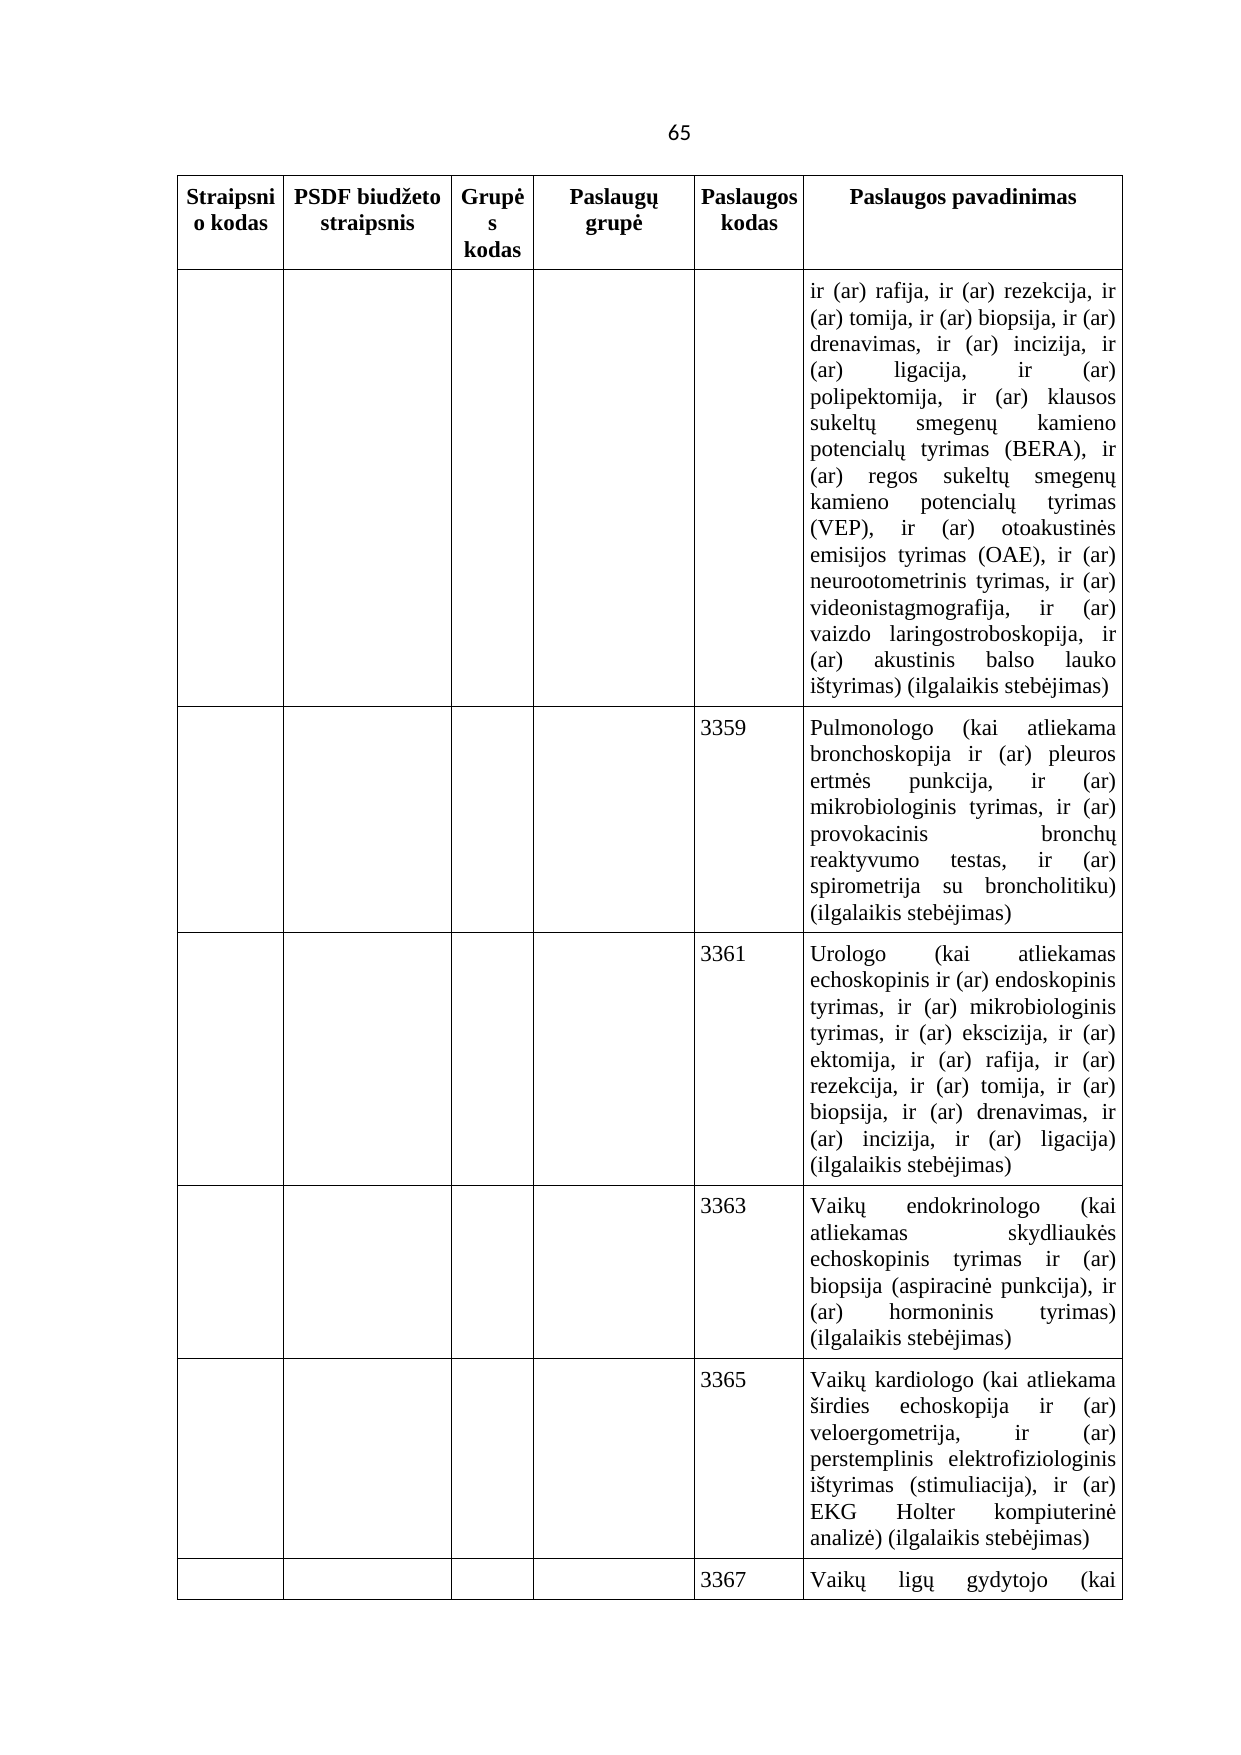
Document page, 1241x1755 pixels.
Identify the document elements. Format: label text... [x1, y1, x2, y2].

table_header Grupės kodas [452, 176, 533, 269]
table_cell [452, 270, 533, 706]
table_cell 3365 [695, 1359, 803, 1557]
table_cell [534, 270, 694, 706]
table_header Straipsnio kodas [178, 176, 283, 269]
table_cell [178, 270, 283, 706]
table_cell [284, 1359, 451, 1557]
table_cell 3367 [695, 1559, 803, 1599]
table_cell 3359 [695, 707, 803, 932]
table_cell [284, 270, 451, 706]
table_cell [452, 1186, 533, 1358]
table_cell Vaikų kardiologo (kai atliekama širdies echoskopija ir (ar) veloergometrija, ir (ar) perstemplinis elektrofiziologinis ištyrimas (stimuliacija), ir (ar) EKG Holter kompiuterinė analizė) (ilgalaikis stebėjimas) [804, 1359, 1122, 1557]
table_cell [452, 707, 533, 932]
table_cell 3363 [695, 1186, 803, 1358]
table_cell [452, 933, 533, 1184]
table_cell [534, 1559, 694, 1599]
table_header Paslaugos pavadinimas [804, 176, 1122, 269]
table_cell [178, 707, 283, 932]
table_cell [534, 1186, 694, 1358]
table_cell [534, 1359, 694, 1557]
table_cell Urologo (kai atliekamas echoskopinis ir (ar) endoskopinis tyrimas, ir (ar) mikrobiologinis tyrimas, ir (ar) ekscizija, ir (ar) ektomija, ir (ar) rafija, ir (ar) rezekcija, ir (ar) tomija, ir (ar) biopsija, ir (ar) drenavimas, ir (ar) incizija, ir (ar) ligacija) (ilgalaikis stebėjimas) [804, 933, 1122, 1184]
table_cell [284, 707, 451, 932]
table_header PSDF biudžeto straipsnis [284, 176, 451, 269]
table_cell Vaikų endokrinologo (kai atliekamas skydliaukės echoskopinis tyrimas ir (ar) biopsija (aspiracinė punkcija), ir (ar) hormoninis tyrimas) (ilgalaikis stebėjimas) [804, 1186, 1122, 1358]
table_header Paslaugos kodas [695, 176, 803, 269]
table_cell [695, 270, 803, 706]
table_cell Vaikų ligų gydytojo (kai [804, 1559, 1122, 1599]
table_cell [178, 1559, 283, 1599]
table_cell [284, 1186, 451, 1358]
table_cell [534, 933, 694, 1184]
table_cell [178, 933, 283, 1184]
table_cell 3361 [695, 933, 803, 1184]
table_cell [534, 707, 694, 932]
table_cell [284, 1559, 451, 1599]
table_header Paslaugų grupė [534, 176, 694, 269]
table_cell Pulmonologo (kai atliekama bronchoskopija ir (ar) pleuros ertmės punkcija, ir (ar) mikrobiologinis tyrimas, ir (ar) provokacinis bronchų reaktyvumo testas, ir (ar) spirometrija su broncholitiku) (ilgalaikis stebėjimas) [804, 707, 1122, 932]
table_cell [284, 933, 451, 1184]
table_cell ir (ar) rafija, ir (ar) rezekcija, ir (ar) tomija, ir (ar) biopsija, ir (ar) drenavimas, ir (ar) incizija, ir (ar) ligacija, ir (ar) polipektomija, ir (ar) klausos sukeltų smegenų kamieno potencialų tyrimas (BERA), ir (ar) regos sukeltų smegenų kamieno potencialų tyrimas (VEP), ir (ar) otoakustinės emisijos tyrimas (OAE), ir (ar) neurootometrinis tyrimas, ir (ar) videonistagmografija, ir (ar) vaizdo laringostroboskopija, ir (ar) akustinis balso lauko ištyrimas) (ilgalaikis stebėjimas) [804, 270, 1122, 706]
table_cell [452, 1559, 533, 1599]
table_cell [452, 1359, 533, 1557]
table_cell [178, 1359, 283, 1557]
table_cell [178, 1186, 283, 1358]
